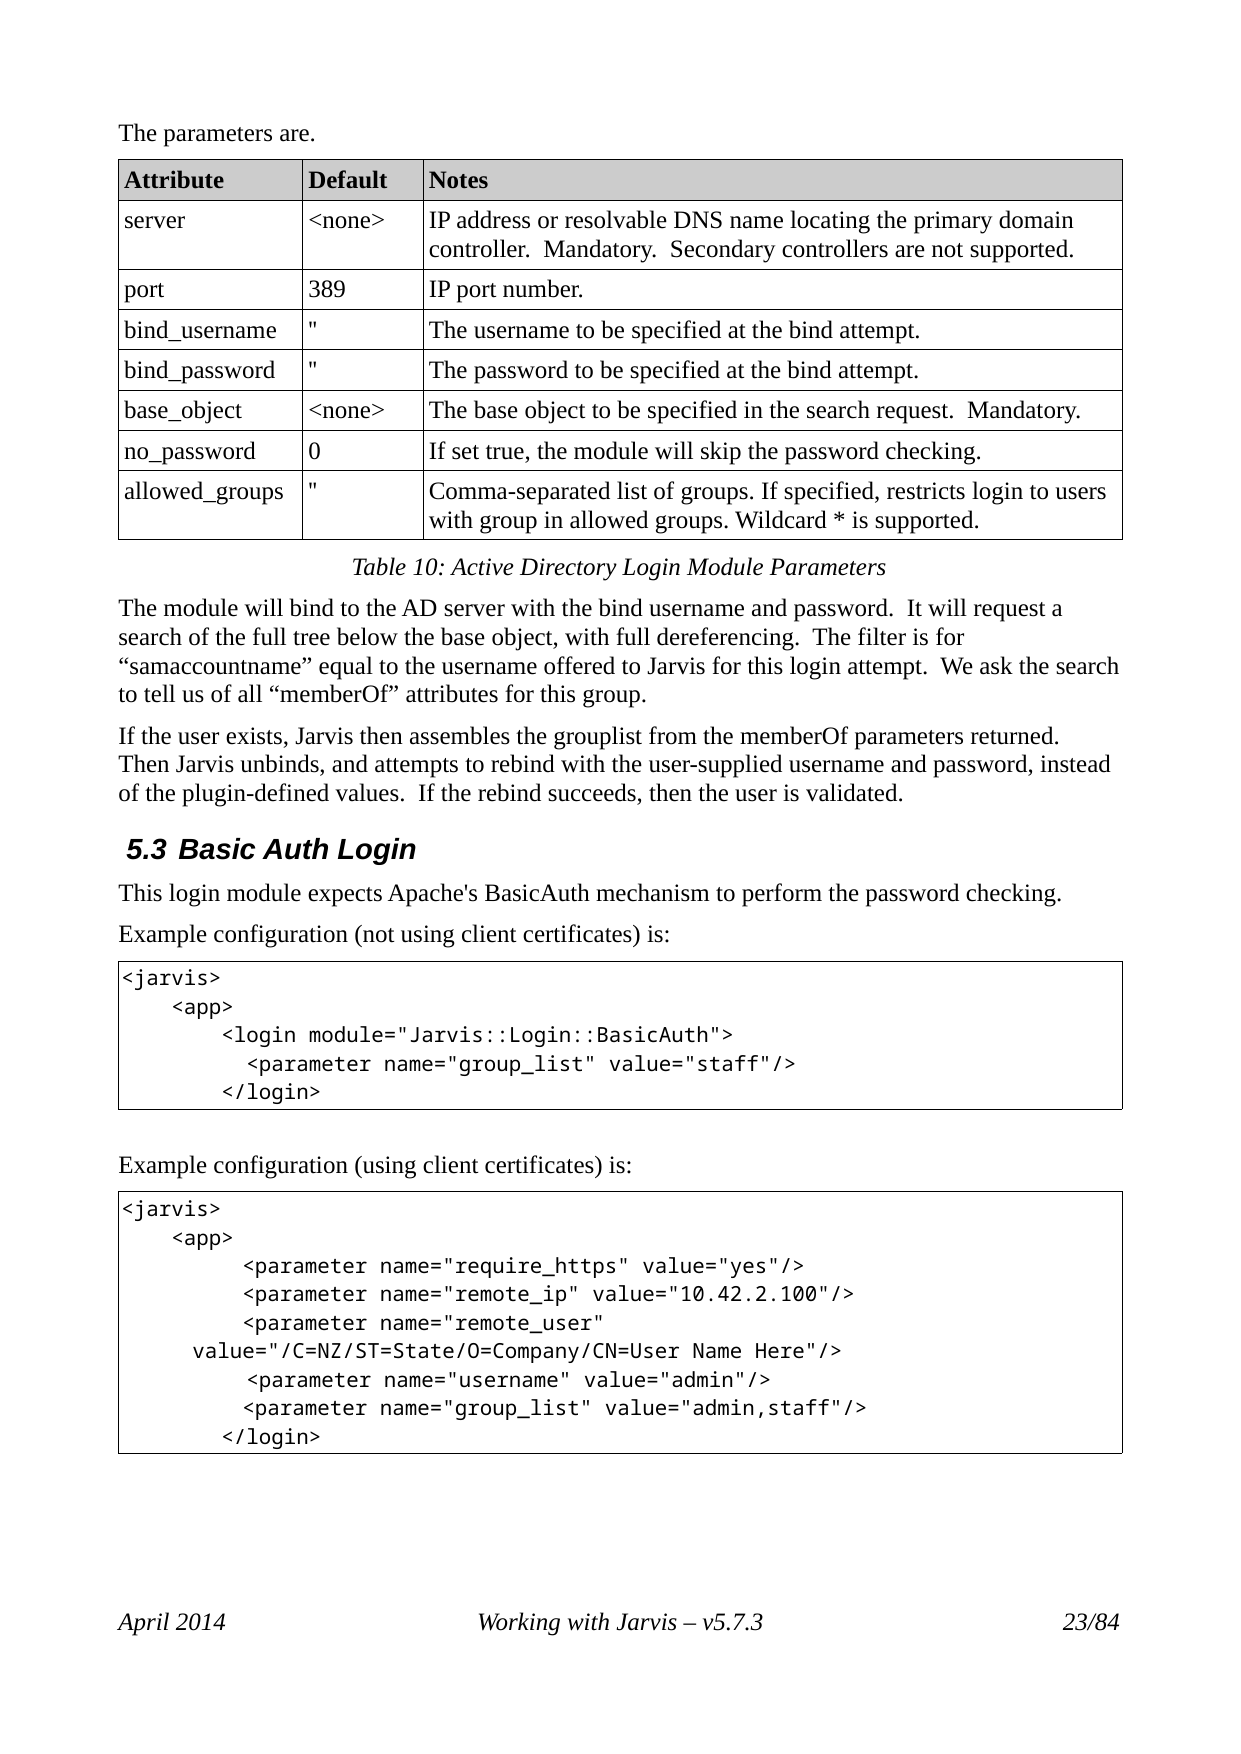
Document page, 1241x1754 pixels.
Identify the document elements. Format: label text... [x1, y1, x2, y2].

table_cell '' [303, 350, 423, 390]
text <app> [119, 1220, 1122, 1248]
table_cell no_password [119, 431, 302, 470]
text <parameter name="group_list" value="admin,staff"/> [119, 1390, 1122, 1419]
table_cell 389 [303, 270, 423, 309]
text <login module="Jarvis::Login::BasicAuth"> [119, 1017, 1122, 1046]
subtitle Basic Auth Login [118, 832, 1122, 866]
text </login> [119, 1074, 1122, 1109]
text value="/C=NZ/ST=State/O=Company/CN=User Name Here"/> [119, 1333, 1122, 1362]
text <jarvis> [119, 1192, 1122, 1220]
text If the user exists, Jarvis then assembles the grouplist from the memberOf parameters returned. Then Jarvis unbinds, and attempts to rebind with the user-supplied username and password, instead of the plugin-defined values. If the rebind succeeds, then the user is validated. [118, 721, 1122, 807]
table_cell base_object [119, 391, 302, 430]
table_cell 0 [303, 431, 423, 470]
table_cell IP port number. [424, 270, 1122, 309]
table_cell '' [303, 471, 423, 539]
table_cell <none> [303, 391, 423, 430]
text <parameter name="require_https" value="yes"/> [119, 1248, 1122, 1277]
table_cell <none> [303, 201, 423, 269]
table_cell IP address or resolvable DNS name locating the primary domain controller. Mandatory. Secondary controllers are not supported. [424, 201, 1122, 269]
text </login> [119, 1419, 1122, 1453]
text Example configuration (using client certificates) is: [118, 1150, 1122, 1179]
table_cell The base object to be specified in the search request. Mandatory. [424, 391, 1122, 430]
text <app> [119, 989, 1122, 1017]
table_header Notes [424, 160, 1122, 200]
table_cell If set true, the module will skip the password checking. [424, 431, 1122, 470]
table_cell The username to be specified at the bind attempt. [424, 310, 1122, 349]
text Example configuration (not using client certificates) is: [118, 919, 1122, 948]
text The module will bind to the AD server with the bind username and password. It will request a search of the full tree below the base object, with full dereferencing. The filter is for “samaccountname” equal to the username offered to Jarvis for this login attempt. We ask the search to tell us of all “memberOf” attributes for this group. [118, 593, 1122, 708]
table_cell bind_password [119, 350, 302, 390]
table_cell port [119, 270, 302, 309]
table_cell '' [303, 310, 423, 349]
table_header Default [303, 160, 423, 200]
text This login module expects Apache's BasicAuth mechanism to perform the password checking. [118, 878, 1122, 907]
text <parameter name="group_list" value="staff"/> [119, 1046, 1122, 1074]
text <parameter name="remote_user" [119, 1305, 1122, 1333]
table_header Attribute [119, 160, 302, 200]
table_cell Comma-separated list of groups. If specified, restricts login to users with group in allowed groups. Wildcard * is supported. [424, 471, 1122, 539]
table_cell The password to be specified at the bind attempt. [424, 350, 1122, 390]
table_cell server [119, 201, 302, 269]
text <parameter name="username" value="admin"/> [119, 1362, 1122, 1390]
text <jarvis> [119, 962, 1122, 989]
table_cell allowed_groups [119, 471, 302, 539]
text Table 10: Active Directory Login Module Parameters [118, 552, 1122, 581]
text <parameter name="remote_ip" value="10.42.2.100"/> [119, 1277, 1122, 1305]
text The parameters are. [118, 118, 1122, 147]
table_cell bind_username [119, 310, 302, 349]
